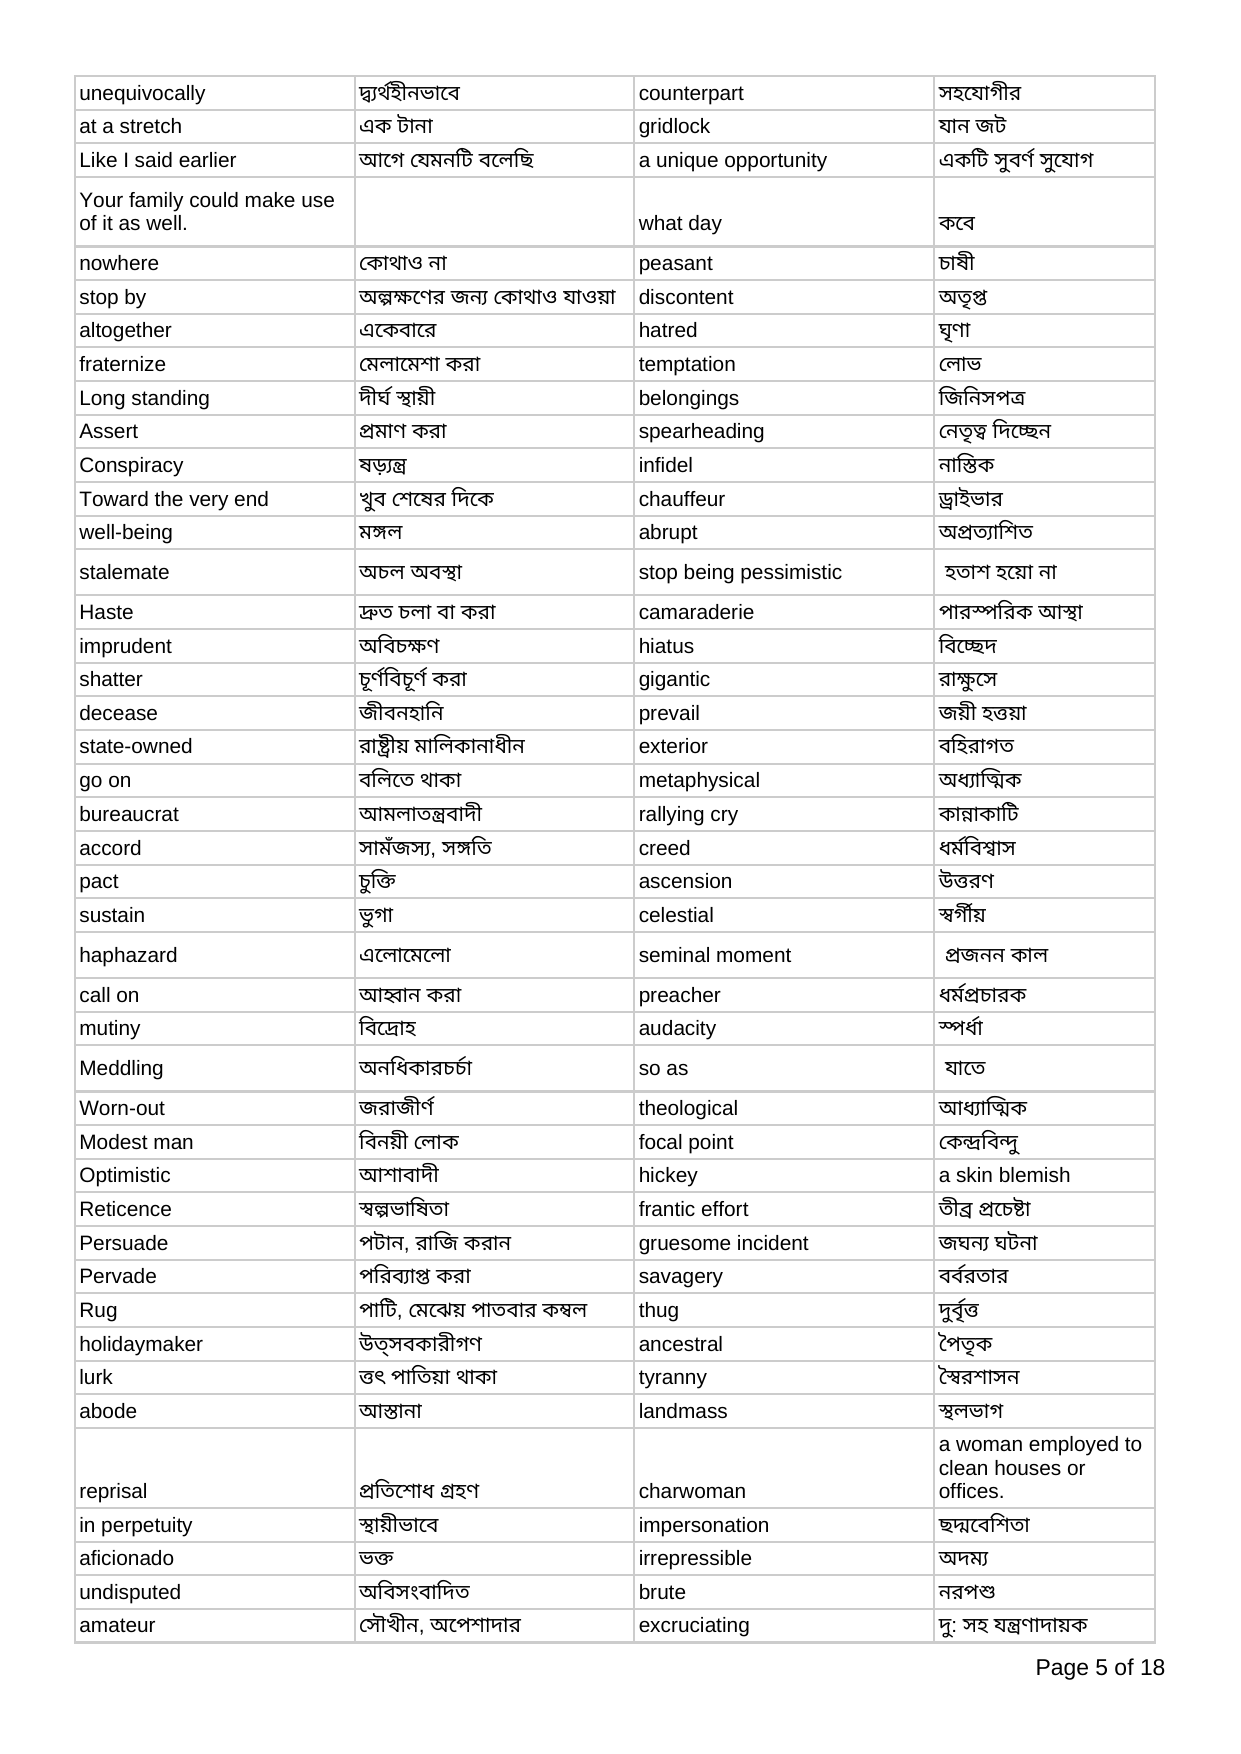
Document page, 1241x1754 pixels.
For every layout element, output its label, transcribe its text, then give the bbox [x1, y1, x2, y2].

table_cell ড্রাইভার [935, 483, 1154, 514]
table_cell a skin blemish [935, 1160, 1154, 1191]
table_cell ভক্ত [356, 1543, 633, 1574]
table_cell counterpart [635, 77, 933, 109]
table_cell বিদ্রোহ [356, 1013, 633, 1044]
table_cell Haste [76, 596, 354, 628]
table_cell discontent [635, 281, 933, 313]
table_cell peasant [635, 248, 933, 279]
table_cell Reticence [76, 1193, 354, 1225]
table_cell নেতৃত্ব দিচ্ছেন [935, 416, 1154, 447]
table_cell camaraderie [635, 596, 933, 628]
table_cell দ্ব্যর্থহীনভাবে [356, 77, 633, 109]
table_cell আগে যেমনটি বলেছি [356, 144, 633, 176]
table_cell Conspiracy [76, 449, 354, 481]
table_cell স্বর্গীয় [935, 899, 1154, 931]
table_cell Assert [76, 416, 354, 447]
table_cell imprudent [76, 630, 354, 662]
table_cell metaphysical [635, 765, 933, 796]
table_cell অচল অবস্থা [356, 550, 633, 594]
table_cell স্বল্পভাষিতা [356, 1193, 633, 1225]
table_cell ভুগা [356, 899, 633, 931]
table_cell Persuade [76, 1227, 354, 1258]
table_cell stop being pessimistic [635, 550, 933, 594]
table_cell Optimistic [76, 1160, 354, 1191]
table_cell amateur [76, 1610, 354, 1641]
table_cell অপ্রত্যাশিত [935, 517, 1154, 548]
table_cell ধর্মবিশ্বাস [935, 832, 1154, 863]
table_cell Rug [76, 1294, 354, 1326]
table_cell unequivocally [76, 77, 354, 109]
table_cell কান্নাকাটি [935, 798, 1154, 830]
table_cell স্বৈরশাসন [935, 1362, 1154, 1393]
table_cell নাস্তিক [935, 449, 1154, 481]
table_cell ঘৃণা [935, 315, 1154, 346]
table_cell জরাজীর্ণ [356, 1093, 633, 1124]
table_cell hiatus [635, 630, 933, 662]
table_cell পাটি, মেঝেয় পাতবার কম্বল [356, 1294, 633, 1326]
table_cell rallying cry [635, 798, 933, 830]
table_cell [356, 178, 633, 245]
table_cell stop by [76, 281, 354, 313]
table_cell হতাশ হয়ো না [935, 550, 1154, 594]
table_cell ছদ্মবেশিতা [935, 1509, 1154, 1541]
table_cell thug [635, 1294, 933, 1326]
table_cell nowhere [76, 248, 354, 279]
table_cell chauffeur [635, 483, 933, 514]
table_cell সামঁজস্য, সঙ্গতি [356, 832, 633, 863]
table_cell hatred [635, 315, 933, 346]
table_cell অবিসংবাদিত [356, 1576, 633, 1608]
table_cell theological [635, 1093, 933, 1124]
table_cell আধ্যাত্মিক [935, 1093, 1154, 1124]
table_cell Your family could make use of it as well. [76, 178, 354, 245]
table_cell প্রমাণ করা [356, 416, 633, 447]
table_cell bureaucrat [76, 798, 354, 830]
table_cell at a stretch [76, 111, 354, 142]
table_cell belongings [635, 382, 933, 413]
table_cell savagery [635, 1261, 933, 1292]
table_cell বিচ্ছেদ [935, 630, 1154, 662]
table_cell জীবনহানি [356, 697, 633, 729]
table_cell accord [76, 832, 354, 863]
table_cell audacity [635, 1013, 933, 1044]
table_cell রাক্ষুসে [935, 664, 1154, 695]
table_cell অবিচক্ষণ [356, 630, 633, 662]
table_cell stalemate [76, 550, 354, 594]
table_cell frantic effort [635, 1193, 933, 1225]
table_cell এক টানা [356, 111, 633, 142]
table_cell focal point [635, 1126, 933, 1158]
table_cell what day [635, 178, 933, 245]
table_cell এলোমেলো [356, 933, 633, 977]
table_cell আস্তানা [356, 1395, 633, 1427]
table_cell gridlock [635, 111, 933, 142]
table_cell irrepressible [635, 1543, 933, 1574]
table_cell বর্বরতার [935, 1261, 1154, 1292]
table_cell লোভ [935, 348, 1154, 380]
table_cell তীব্র প্রচেষ্টা [935, 1193, 1154, 1225]
table_cell খুব শেষের দিকে [356, 483, 633, 514]
table_cell পৈতৃক [935, 1328, 1154, 1359]
table_cell go on [76, 765, 354, 796]
table_cell Worn-out [76, 1093, 354, 1124]
table_cell উত্সবকারীগণ [356, 1328, 633, 1359]
table_cell যাতে [935, 1046, 1154, 1090]
table_cell well-being [76, 517, 354, 548]
table_cell দু: সহ যন্ত্রণাদায়ক [935, 1610, 1154, 1641]
table_cell Pervade [76, 1261, 354, 1292]
table_cell দীর্ঘ স্থায়ী [356, 382, 633, 413]
table_cell impersonation [635, 1509, 933, 1541]
table_cell Modest man [76, 1126, 354, 1158]
table_cell যান জট [935, 111, 1154, 142]
table_cell দুর্বৃত্ত [935, 1294, 1154, 1326]
table_cell altogether [76, 315, 354, 346]
table_cell excruciating [635, 1610, 933, 1641]
table_cell পটান, রাজি করান [356, 1227, 633, 1258]
table_cell জঘন্য ঘটনা [935, 1227, 1154, 1258]
table_cell বহিরাগত [935, 731, 1154, 762]
table_cell স্থায়ীভাবে [356, 1509, 633, 1541]
table_cell বিনয়ী লোক [356, 1126, 633, 1158]
table_cell অনধিকারচর্চা [356, 1046, 633, 1090]
table_cell একেবারে [356, 315, 633, 346]
table_cell কেন্দ্রবিন্দু [935, 1126, 1154, 1158]
table_cell state-owned [76, 731, 354, 762]
table_cell abode [76, 1395, 354, 1427]
table_cell spearheading [635, 416, 933, 447]
table_cell Meddling [76, 1046, 354, 1090]
table_cell জয়ী হত্তয়া [935, 697, 1154, 729]
table_cell mutiny [76, 1013, 354, 1044]
table_cell lurk [76, 1362, 354, 1393]
table_cell অল্পক্ষণের জন্য কোথাও যাওয়া [356, 281, 633, 313]
table_cell নরপশু [935, 1576, 1154, 1608]
table_cell জিনিসপত্র [935, 382, 1154, 413]
table_cell আশাবাদী [356, 1160, 633, 1191]
table_cell Toward the very end [76, 483, 354, 514]
table_cell shatter [76, 664, 354, 695]
table_cell hickey [635, 1160, 933, 1191]
table_cell ত্তৎ পাতিয়া থাকা [356, 1362, 633, 1393]
table_cell creed [635, 832, 933, 863]
table_cell tyranny [635, 1362, 933, 1393]
table_cell aficionado [76, 1543, 354, 1574]
table_cell ancestral [635, 1328, 933, 1359]
table_cell in perpetuity [76, 1509, 354, 1541]
table_cell প্রতিশোধ গ্রহণ [356, 1429, 633, 1507]
table_cell reprisal [76, 1429, 354, 1507]
table_cell decease [76, 697, 354, 729]
table_cell so as [635, 1046, 933, 1090]
table_cell রাষ্ট্রীয় মালিকানাধীন [356, 731, 633, 762]
table_cell পারস্পরিক আস্থা [935, 596, 1154, 628]
table_cell ধর্মপ্রচারক [935, 979, 1154, 1011]
table_cell Like I said earlier [76, 144, 354, 176]
table_cell স্থলভাগ [935, 1395, 1154, 1427]
table_cell স্পর্ধা [935, 1013, 1154, 1044]
table_cell Long standing [76, 382, 354, 413]
table_cell একটি সুবর্ণ সুযোগ [935, 144, 1154, 176]
table_cell infidel [635, 449, 933, 481]
table_cell gruesome incident [635, 1227, 933, 1258]
table_cell a woman employed to clean houses or offices. [935, 1429, 1154, 1507]
table_cell landmass [635, 1395, 933, 1427]
table_cell ষড়্যন্ত্র [356, 449, 633, 481]
table_cell সহযোগীর [935, 77, 1154, 109]
table_cell প্রজনন কাল [935, 933, 1154, 977]
table_cell fraternize [76, 348, 354, 380]
table_cell gigantic [635, 664, 933, 695]
table_cell অধ্যাত্মিক [935, 765, 1154, 796]
table_cell কোথাও না [356, 248, 633, 279]
table_cell আহ্বান করা [356, 979, 633, 1011]
table_cell অতৃপ্ত [935, 281, 1154, 313]
table_cell undisputed [76, 1576, 354, 1608]
table_cell চুক্তি [356, 866, 633, 897]
table_cell holidaymaker [76, 1328, 354, 1359]
table_cell পরিব্যাপ্ত করা [356, 1261, 633, 1292]
table_cell abrupt [635, 517, 933, 548]
table_cell call on [76, 979, 354, 1011]
table_cell মঙ্গল [356, 517, 633, 548]
table_cell seminal moment [635, 933, 933, 977]
table_cell উত্তরণ [935, 866, 1154, 897]
table_cell charwoman [635, 1429, 933, 1507]
table_cell দ্রুত চলা বা করা [356, 596, 633, 628]
table_cell চূর্ণবিচূর্ণ করা [356, 664, 633, 695]
table_cell আমলাতন্ত্রবাদী [356, 798, 633, 830]
table_cell a unique opportunity [635, 144, 933, 176]
table_cell চাষী [935, 248, 1154, 279]
table_cell celestial [635, 899, 933, 931]
table_cell exterior [635, 731, 933, 762]
table_cell temptation [635, 348, 933, 380]
table_cell haphazard [76, 933, 354, 977]
table_cell অদম্য [935, 1543, 1154, 1574]
table_cell মেলামেশা করা [356, 348, 633, 380]
table_cell কবে [935, 178, 1154, 245]
table_cell বলিতে থাকা [356, 765, 633, 796]
table_cell brute [635, 1576, 933, 1608]
table_cell pact [76, 866, 354, 897]
table_cell prevail [635, 697, 933, 729]
table_cell সৌখীন, অপেশাদার [356, 1610, 633, 1641]
table_cell preacher [635, 979, 933, 1011]
table_cell ascension [635, 866, 933, 897]
table_cell sustain [76, 899, 354, 931]
